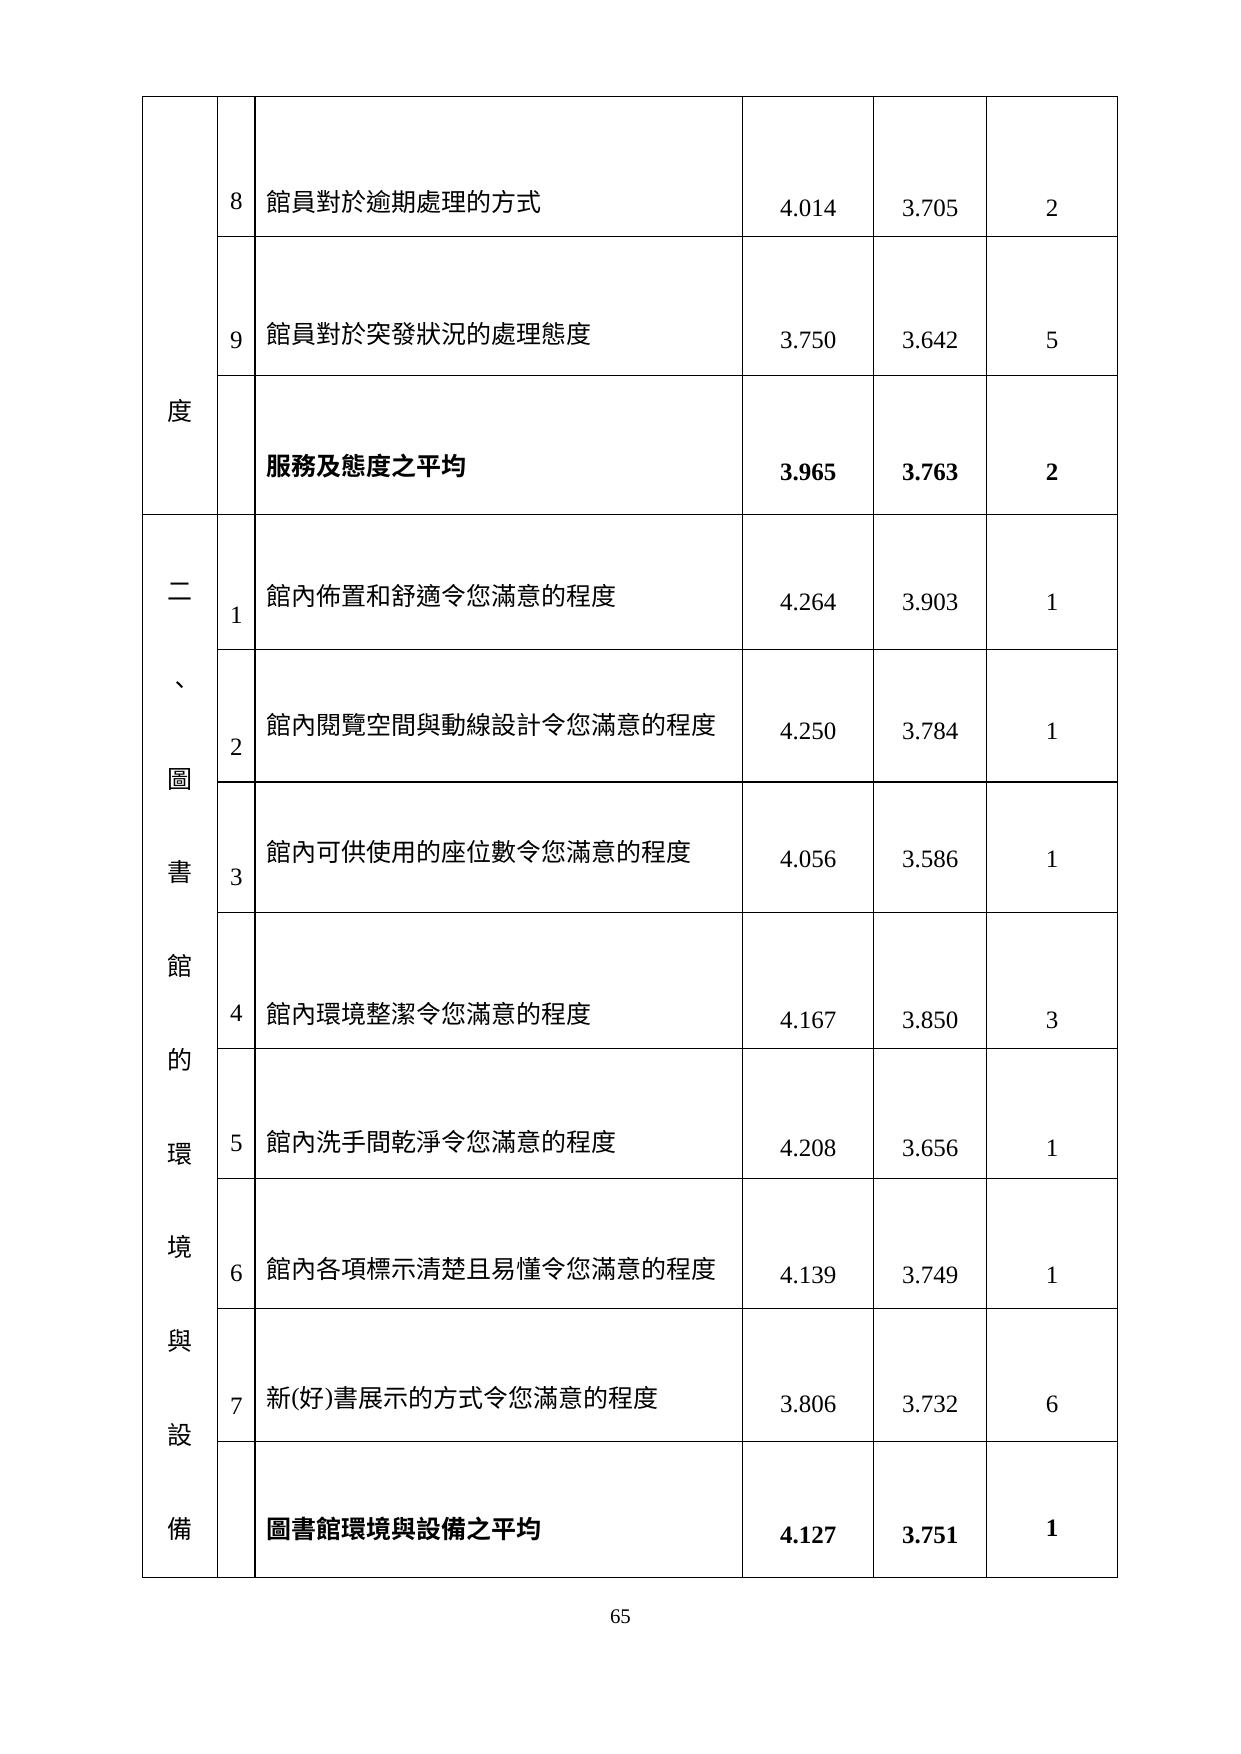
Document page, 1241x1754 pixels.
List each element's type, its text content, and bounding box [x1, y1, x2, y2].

table_cell 1 [987, 1049, 1117, 1177]
table_cell 3.642 [874, 237, 986, 375]
table_cell 館內各項標示清楚且易懂令您滿意的程度 [256, 1179, 742, 1308]
table_cell 3 [987, 913, 1117, 1048]
table_cell 度 [143, 97, 217, 514]
table_cell 館內環境整潔令您滿意的程度 [256, 913, 742, 1048]
table_cell 3.763 [874, 376, 986, 514]
table_cell 館內可供使用的座位數令您滿意的程度 [256, 783, 742, 912]
table_cell [218, 1442, 254, 1577]
table_cell 1 [218, 515, 254, 649]
table_cell 4.014 [743, 97, 873, 236]
table_cell 5 [987, 237, 1117, 375]
table_cell 1 [987, 783, 1117, 912]
table_cell 服務及態度之平均 [256, 376, 742, 514]
table_cell 4.127 [743, 1442, 873, 1577]
table_cell 館員對於逾期處理的方式 [256, 97, 742, 236]
table_cell 4.167 [743, 913, 873, 1048]
table_cell 圖書館環境與設備之平均 [256, 1442, 742, 1577]
table_cell 3.965 [743, 376, 873, 514]
table_cell 3.806 [743, 1309, 873, 1441]
table_cell 3 [218, 783, 254, 912]
table_cell 3.656 [874, 1049, 986, 1177]
table_cell 9 [218, 237, 254, 375]
table_cell 1 [987, 650, 1117, 781]
table_cell [218, 376, 254, 514]
table_cell 5 [218, 1049, 254, 1177]
table_cell 3.850 [874, 913, 986, 1048]
table_cell 3.903 [874, 515, 986, 649]
table_cell 新(好)書展示的方式令您滿意的程度 [256, 1309, 742, 1441]
table_cell 3.586 [874, 783, 986, 912]
table_cell 二、圖書館的環境與設備 [143, 515, 217, 1577]
table_cell 3.732 [874, 1309, 986, 1441]
table_cell 7 [218, 1309, 254, 1441]
table_cell 2 [987, 97, 1117, 236]
table_cell 館內佈置和舒適令您滿意的程度 [256, 515, 742, 649]
table_cell 1 [987, 1179, 1117, 1308]
table_cell 館內閱覽空間與動線設計令您滿意的程度 [256, 650, 742, 781]
table_cell 4.264 [743, 515, 873, 649]
table_cell 4.056 [743, 783, 873, 912]
table_cell 4 [218, 913, 254, 1048]
table_cell 2 [987, 376, 1117, 514]
table_cell 3.705 [874, 97, 986, 236]
table_cell 館內洗手間乾淨令您滿意的程度 [256, 1049, 742, 1177]
table_cell 8 [218, 97, 254, 236]
table_cell 館員對於突發狀況的處理態度 [256, 237, 742, 375]
table_cell 4.139 [743, 1179, 873, 1308]
table_cell 3.750 [743, 237, 873, 375]
table_cell 2 [218, 650, 254, 781]
table_cell 4.250 [743, 650, 873, 781]
table_cell 3.749 [874, 1179, 986, 1308]
table_cell 4.208 [743, 1049, 873, 1177]
table_cell 3.784 [874, 650, 986, 781]
table_cell 6 [218, 1179, 254, 1308]
table_cell 1 [987, 1442, 1117, 1577]
table_cell 3.751 [874, 1442, 986, 1577]
table_cell 6 [987, 1309, 1117, 1441]
table_cell 1 [987, 515, 1117, 649]
